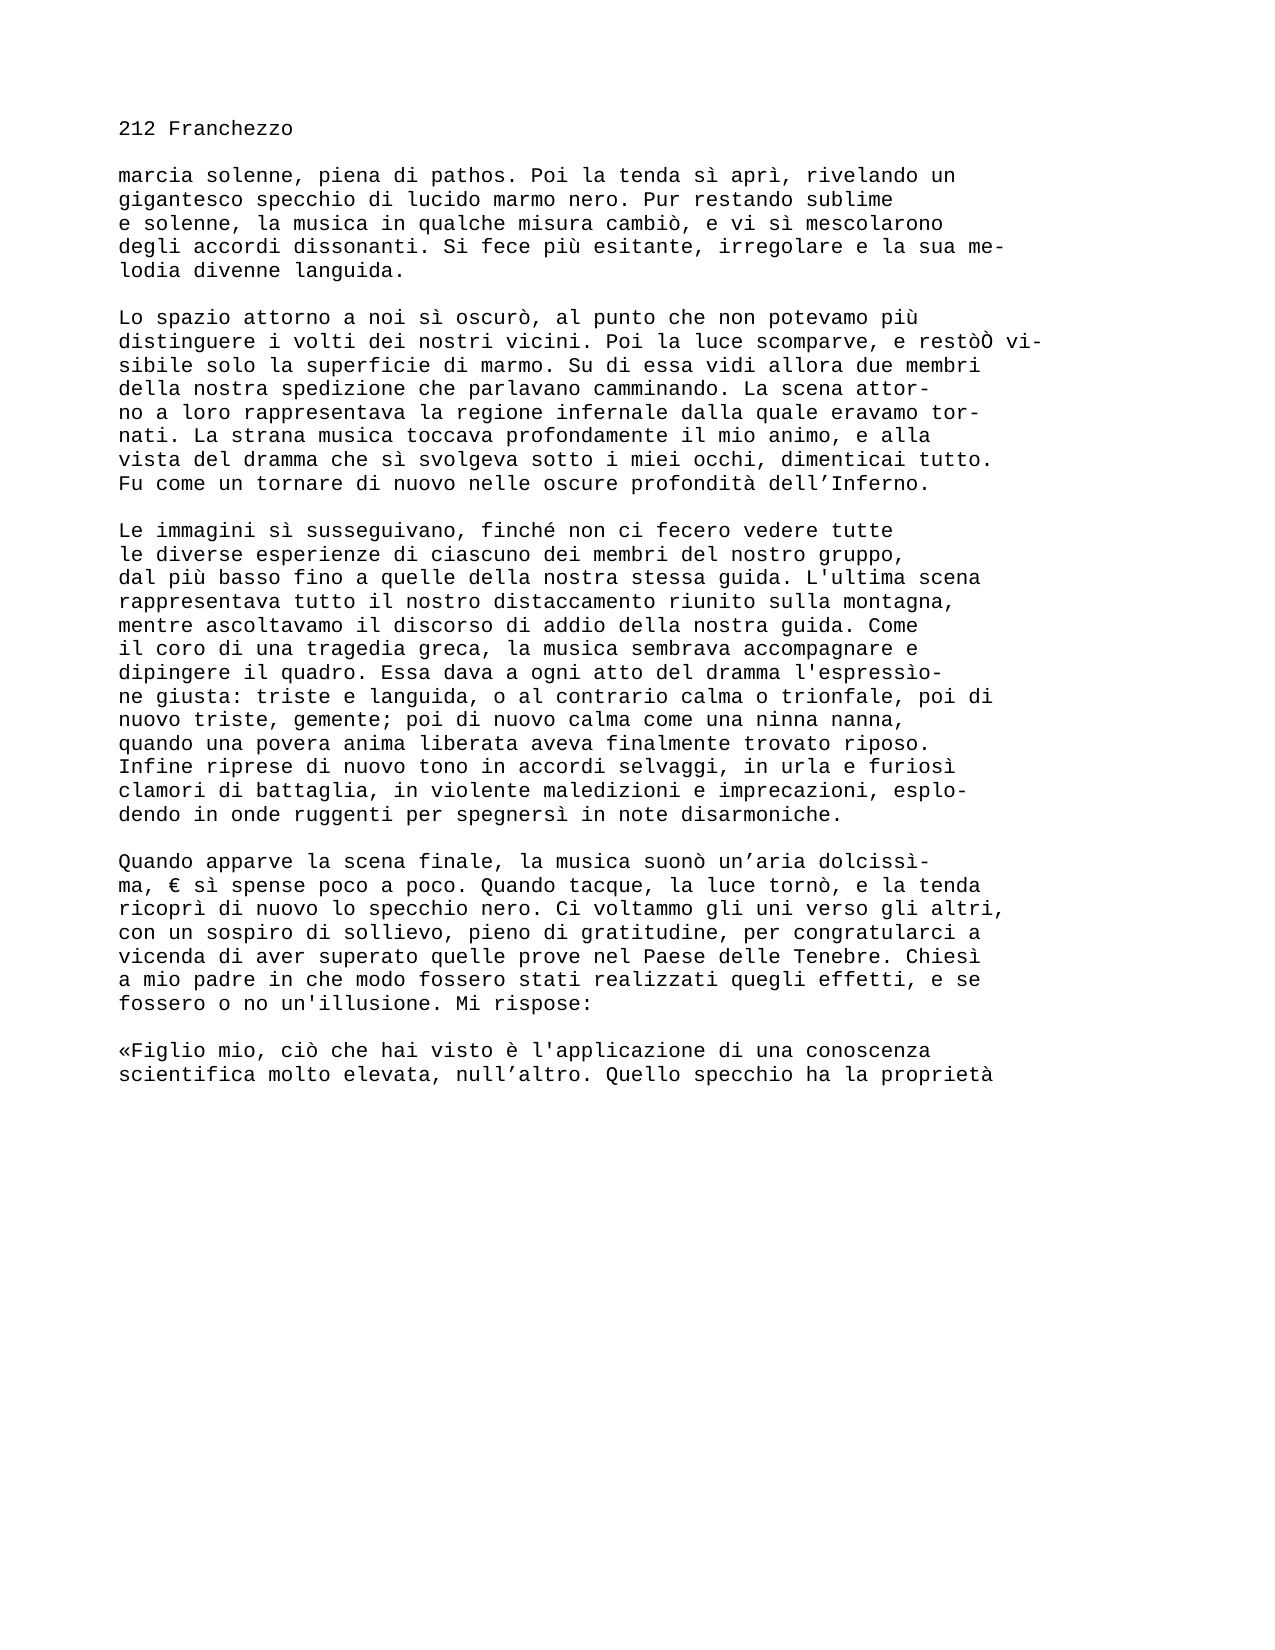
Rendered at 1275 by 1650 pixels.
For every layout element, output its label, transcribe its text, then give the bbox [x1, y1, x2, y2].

text con un sospiro di sollievo, pieno di gratitudine, per congratularci a [118, 922, 1157, 946]
text Quando apparve la scena finale, la musica suonò un’aria dolcissì- [118, 851, 1157, 875]
text vicenda di aver superato quelle prove nel Paese delle Tenebre. Chiesì [118, 946, 1157, 969]
text gigantesco specchio di lucido marmo nero. Pur restando sublime [118, 189, 1157, 213]
text e solenne, la musica in qualche misura cambiò, e vi sì mescolarono [118, 213, 1157, 236]
text 212 Franchezzo [118, 118, 1157, 142]
text quando una povera anima liberata aveva finalmente trovato riposo. [118, 733, 1157, 757]
text dipingere il quadro. Essa dava a ogni atto del dramma l'espressìo- [118, 662, 1157, 686]
text il coro di una tragedia greca, la musica sembrava accompagnare e [118, 638, 1157, 662]
text ne giusta: triste e languida, o al contrario calma o trionfale, poi di [118, 686, 1157, 709]
text lodia divenne languida. [118, 260, 1157, 284]
text sibile solo la superficie di marmo. Su di essa vidi allora due membri [118, 354, 1157, 378]
text marcia solenne, piena di pathos. Poi la tenda sì aprì, rivelando un [118, 165, 1157, 189]
text dendo in onde ruggenti per spegnersì in note disarmoniche. [118, 804, 1157, 827]
text Le immagini sì susseguivano, finché non ci fecero vedere tutte [118, 520, 1157, 544]
text a mio padre in che modo fossero stati realizzati quegli effetti, e se [118, 969, 1157, 993]
text nati. La strana musica toccava profondamente il mio animo, e alla [118, 426, 1157, 449]
text della nostra spedizione che parlavano camminando. La scena attor- [118, 378, 1157, 402]
text le diverse esperienze di ciascuno dei membri del nostro gruppo, [118, 544, 1157, 567]
text vista del dramma che sì svolgeva sotto i miei occhi, dimenticai tutto. [118, 449, 1157, 473]
text clamori di battaglia, in violente maledizioni e imprecazioni, esplo- [118, 780, 1157, 804]
text nuovo triste, gemente; poi di nuovo calma come una ninna nanna, [118, 709, 1157, 733]
text mentre ascoltavamo il discorso di addio della nostra guida. Come [118, 615, 1157, 638]
text scientifica molto elevata, null’altro. Quello specchio ha la proprietà [118, 1064, 1157, 1088]
text ricoprì di nuovo lo specchio nero. Ci voltammo gli uni verso gli altri, [118, 898, 1157, 922]
text «Figlio mio, ciò che hai visto è l'applicazione di una conoscenza [118, 1040, 1157, 1064]
text dal più basso fino a quelle della nostra stessa guida. L'ultima scena [118, 567, 1157, 591]
text Fu come un tornare di nuovo nelle oscure profondità dell’Inferno. [118, 473, 1157, 496]
text Infine riprese di nuovo tono in accordi selvaggi, in urla e furiosì [118, 757, 1157, 780]
text fossero o no un'illusione. Mi rispose: [118, 993, 1157, 1017]
text no a loro rappresentava la regione infernale dalla quale eravamo tor- [118, 402, 1157, 426]
text ma, € sì spense poco a poco. Quando tacque, la luce tornò, e la tenda [118, 875, 1157, 898]
text distinguere i volti dei nostri vicini. Poi la luce scomparve, e restòÒ vi- [118, 331, 1157, 354]
text degli accordi dissonanti. Si fece più esitante, irregolare e la sua me- [118, 236, 1157, 260]
text Lo spazio attorno a noi sì oscurò, al punto che non potevamo più [118, 307, 1157, 331]
text rappresentava tutto il nostro distaccamento riunito sulla montagna, [118, 591, 1157, 615]
